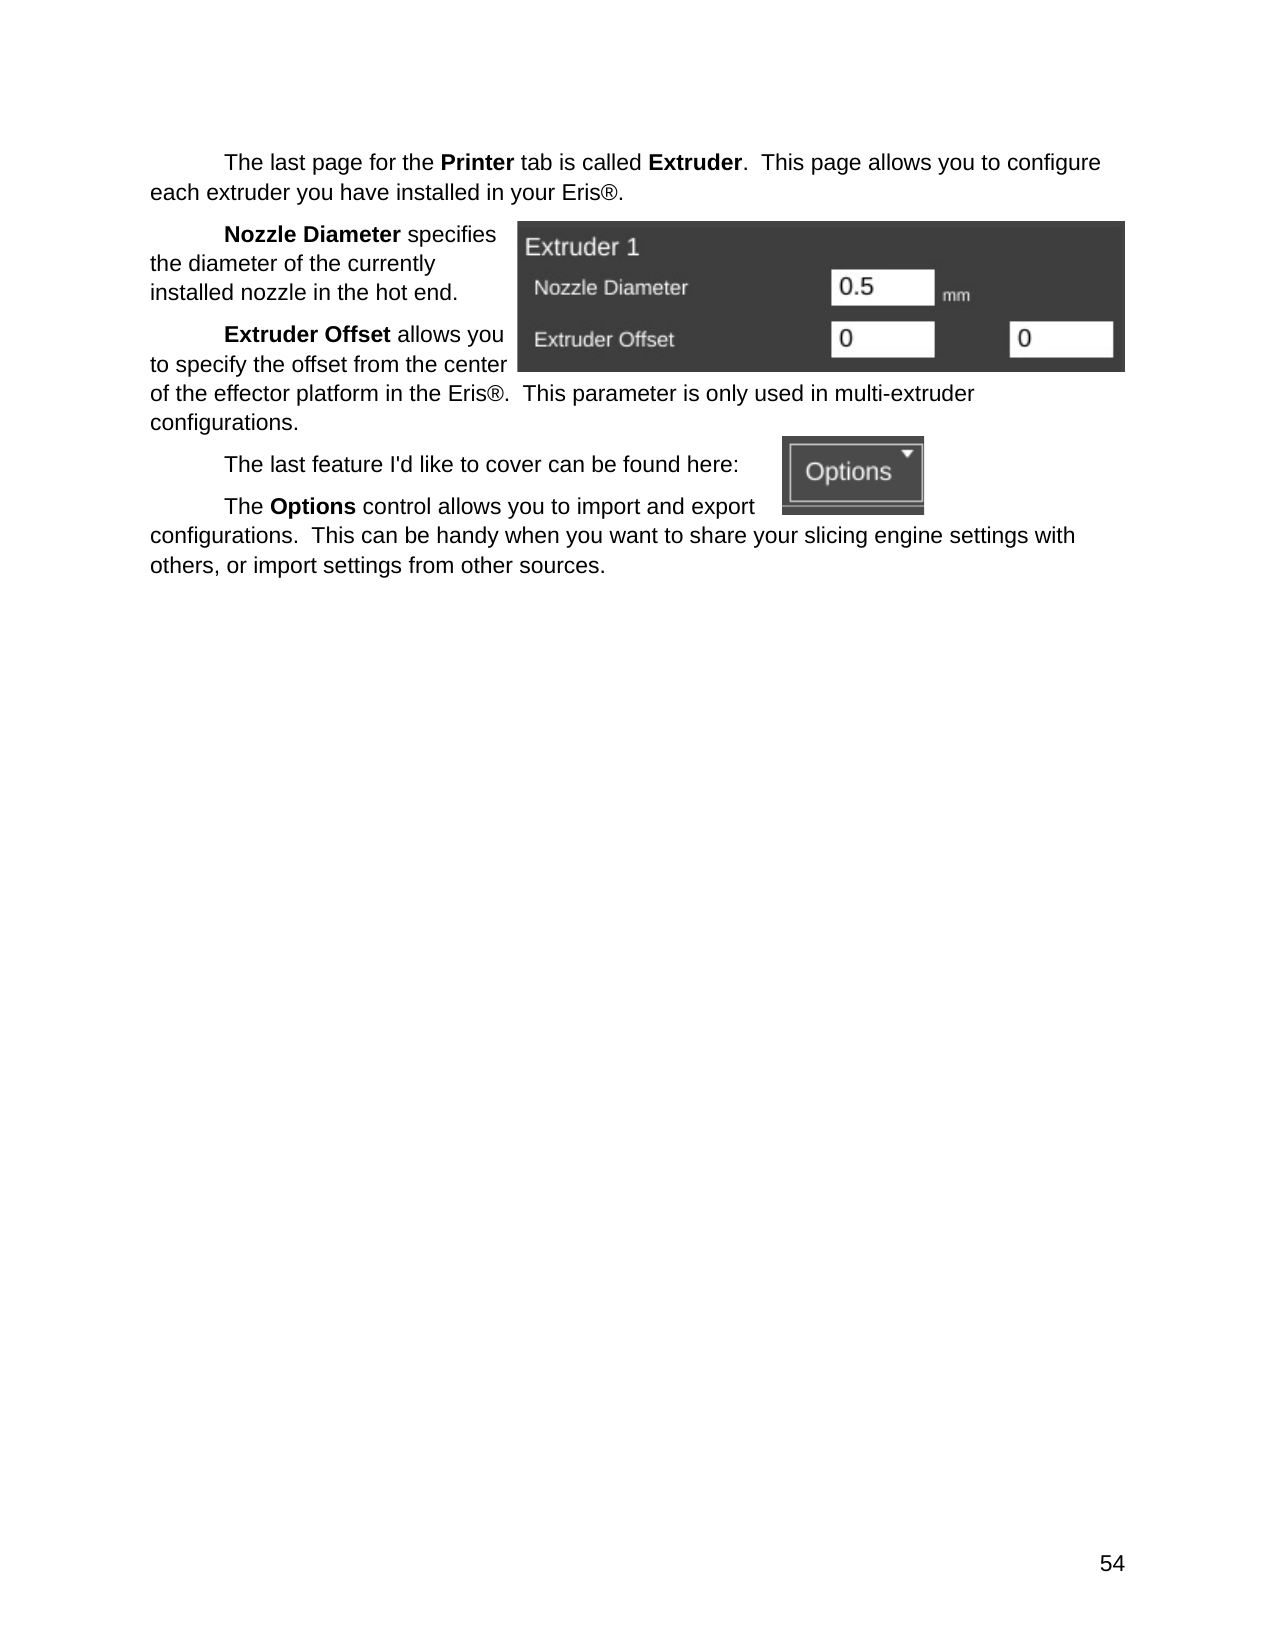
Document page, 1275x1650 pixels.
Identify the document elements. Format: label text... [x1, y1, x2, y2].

picture [517, 221, 1125, 372]
picture [782, 436, 925, 515]
text [925, 452, 1125, 477]
text Nozzle Diameter specifies the diameter of the currently installed nozzle in the hot end. [150, 221, 517, 306]
text Extruder Offset allows you to specify the offset from the center of the effector platform in the Eris®. This parameter is only used in multi-extruder configurations. [150, 322, 1125, 436]
text The last page for the Printer tab is called Extruder. This page allows you to configure each extruder you have installed in your Eris®. [150, 150, 1125, 205]
text The Options control allows you to import and export configurations. This can be handy when you want to share your slicing engine settings with others, or import settings from other sources. [150, 494, 1125, 578]
text The last feature I'd like to cover can be found here: [150, 452, 782, 477]
